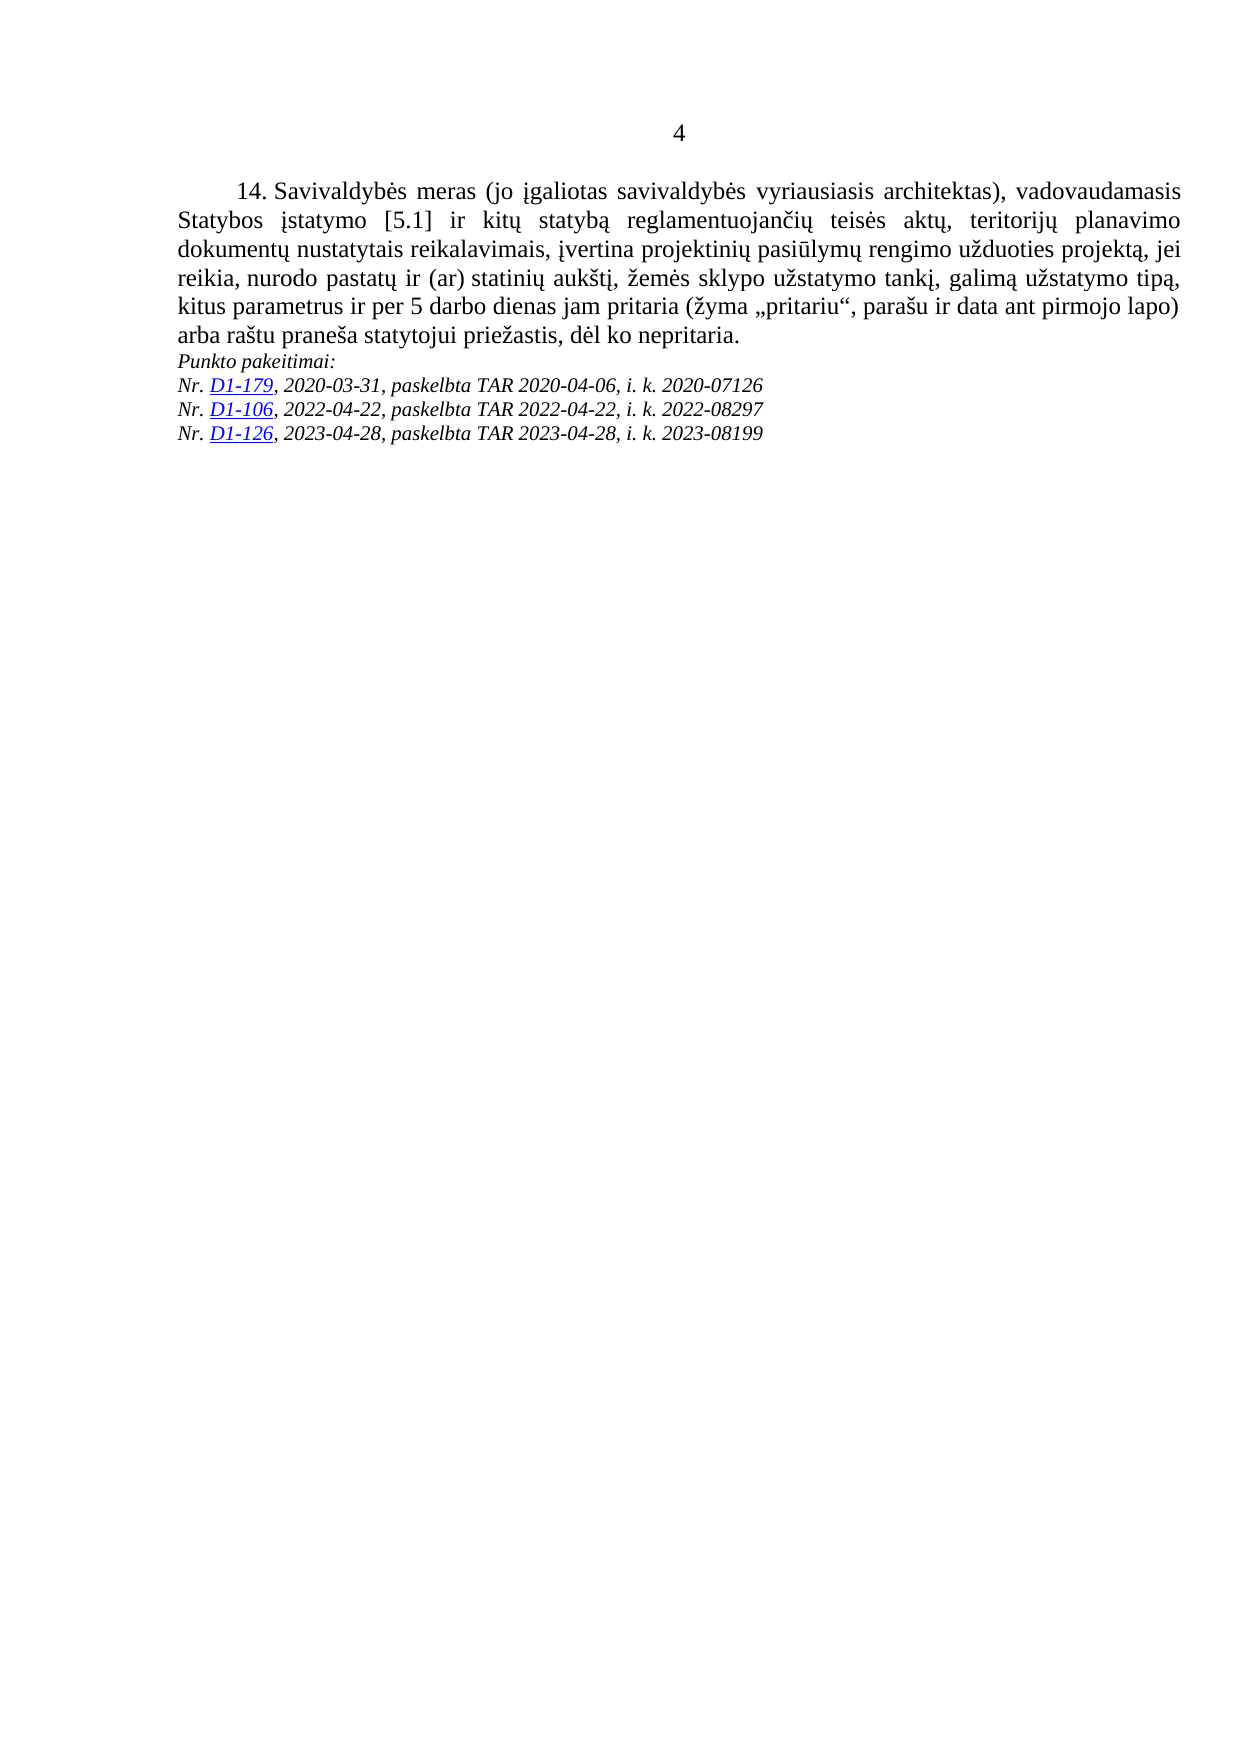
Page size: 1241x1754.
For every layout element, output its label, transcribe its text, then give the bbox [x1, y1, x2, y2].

text Nr. D1-106, 2022-04-22, paskelbta TAR 2022-04-22, i. k. 2022-08297 [177, 397, 1181, 421]
text Nr. D1-126, 2023-04-28, paskelbta TAR 2023-04-28, i. k. 2023-08199 [177, 421, 1181, 445]
text 14. Savivaldybės meras (jo įgaliotas savivaldybės vyriausiasis architektas), vadovaudamasis Statybos įstatymo [5.1] ir kitų statybą reglamentuojančių teisės aktų, teritorijų planavimo dokumentų nustatytais reikalavimais, įvertina projektinių pasiūlymų rengimo užduoties projektą, jei reikia, nurodo pastatų ir (ar) statinių aukštį, žemės sklypo užstatymo tankį, galimą užstatymo tipą, kitus parametrus ir per 5 darbo dienas jam pritaria (žyma „pritariu“, parašu ir data ant pirmojo lapo) arba raštu praneša statytojui priežastis, dėl ko nepritaria. [177, 176, 1181, 349]
text Nr. D1-179, 2020-03-31, paskelbta TAR 2020-04-06, i. k. 2020-07126 [177, 373, 1181, 397]
text Punkto pakeitimai: [177, 349, 1181, 373]
